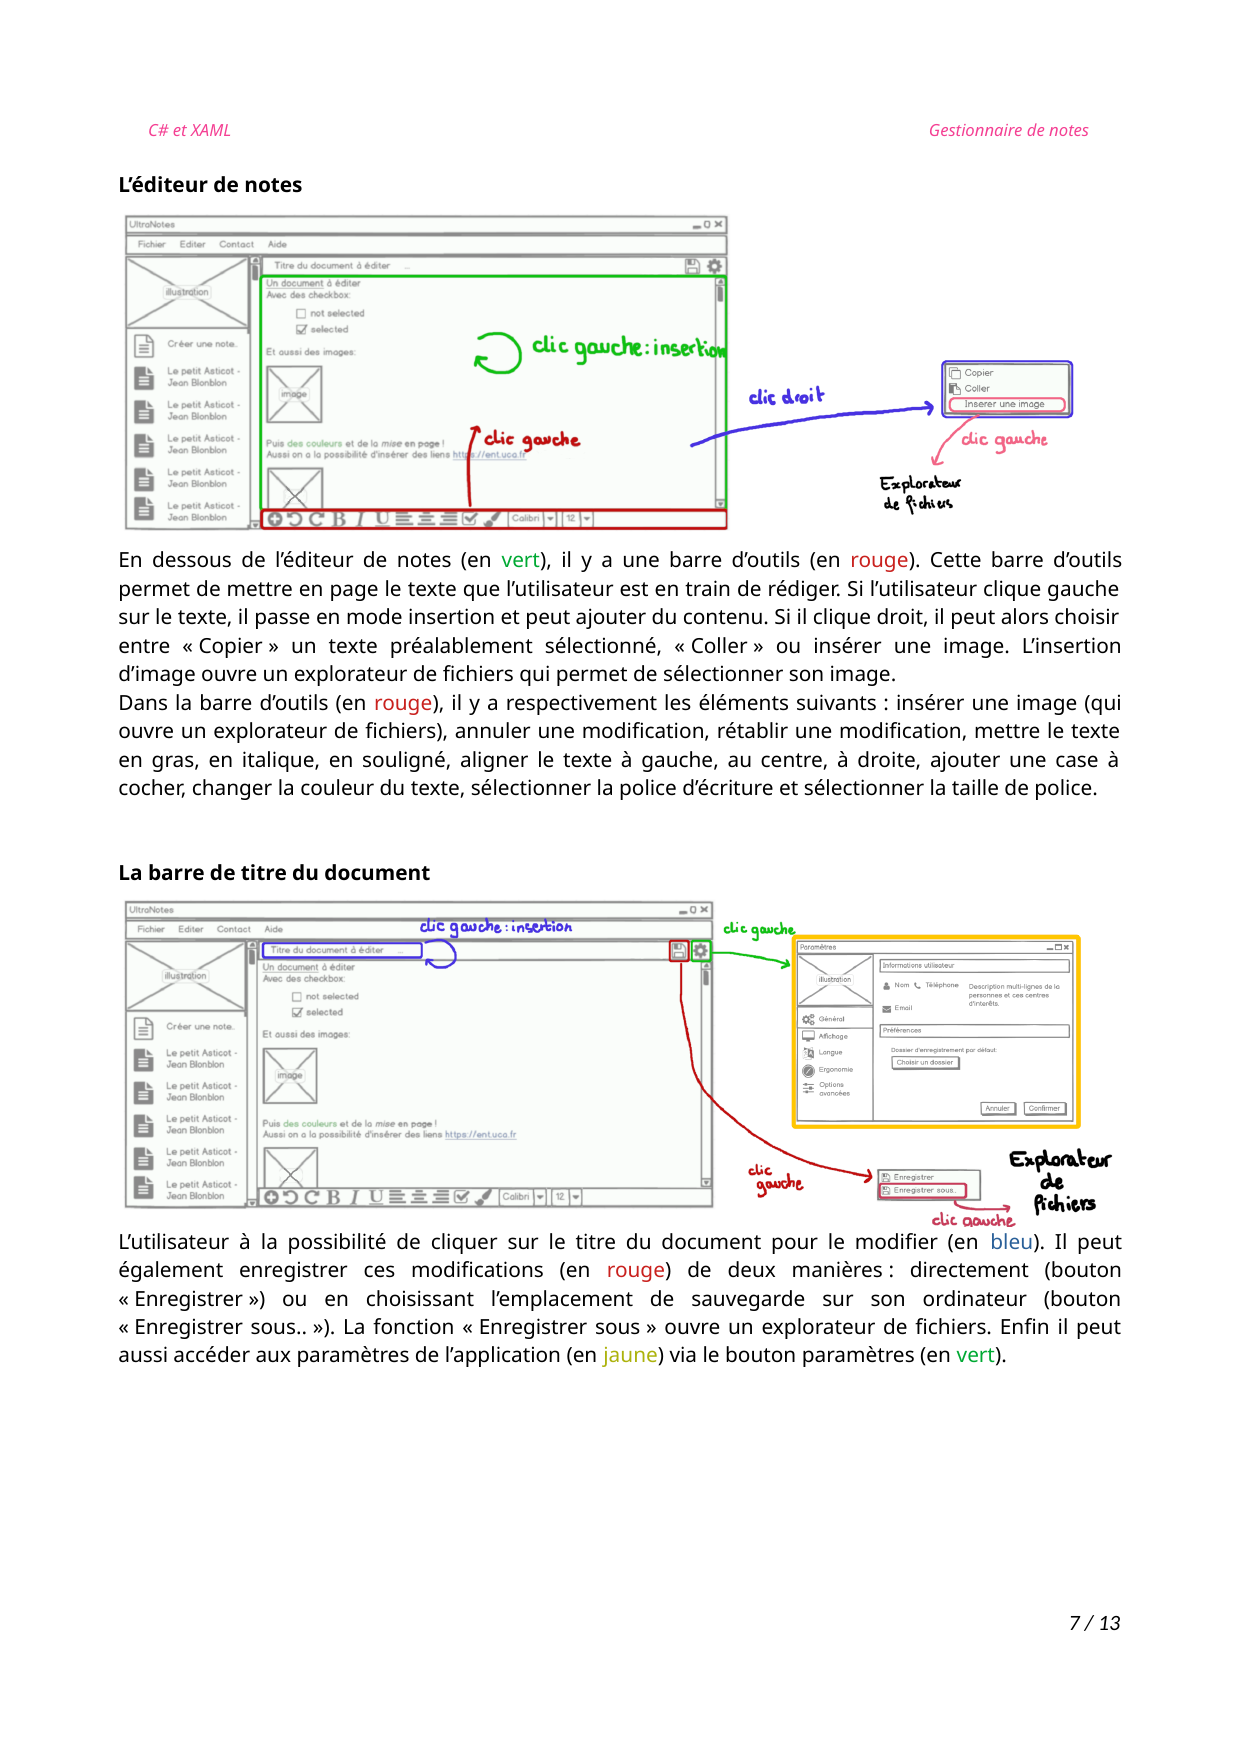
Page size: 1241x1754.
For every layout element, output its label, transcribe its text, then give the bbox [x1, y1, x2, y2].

text Dans la barre d’outils (en rouge), il y a respectivement les éléments suivants : insérer une image (qui ouvre un explorateur de fichiers), annuler une modification, rétablir une modification, mettre le texte en gras, en italique, en souligné, aligner le texte à gauche, au centre, à droite, ajouter une case à cocher, changer la couleur du texte, sélectionner la police d’écriture et sélectionner la taille de police. [118, 688, 1122, 802]
picture [118, 892, 1123, 1227]
text En dessous de l’éditeur de notes (en vert), il y a une barre d’outils (en rouge). Cette barre d’outils permet de mettre en page le texte que l’utilisateur est en train de rédiger. Si l’utilisateur clique gauche sur le texte, il passe en mode insertion et peut ajouter du contenu. Si il clique droit, il peut alors choisir entre « Copier » un texte préalablement sélectionné, « Coller » ou insérer une image. L’insertion d’image ouvre un explorateur de fichiers qui permet de sélectionner son image. [118, 199, 1122, 688]
text L’utilisateur à la possibilité de cliquer sur le titre du document pour le modifier (en bleu). Il peut également enregistrer ces modifications (en rouge) de deux manières : directement (bouton « Enregistrer ») ou en choisissant l’emplacement de sauvegarde sur son ordinateur (bouton « Enregistrer sous.. »). La fonction « Enregistrer sous » ouvre un explorateur de fichiers. Enfin il peut aussi accéder aux paramètres de l’application (en jaune) via le bouton paramètres (en vert). [118, 1227, 1122, 1369]
picture [110, 198, 1115, 546]
text La barre de titre du document [118, 858, 1122, 887]
text L’éditeur de notes [118, 170, 1122, 199]
